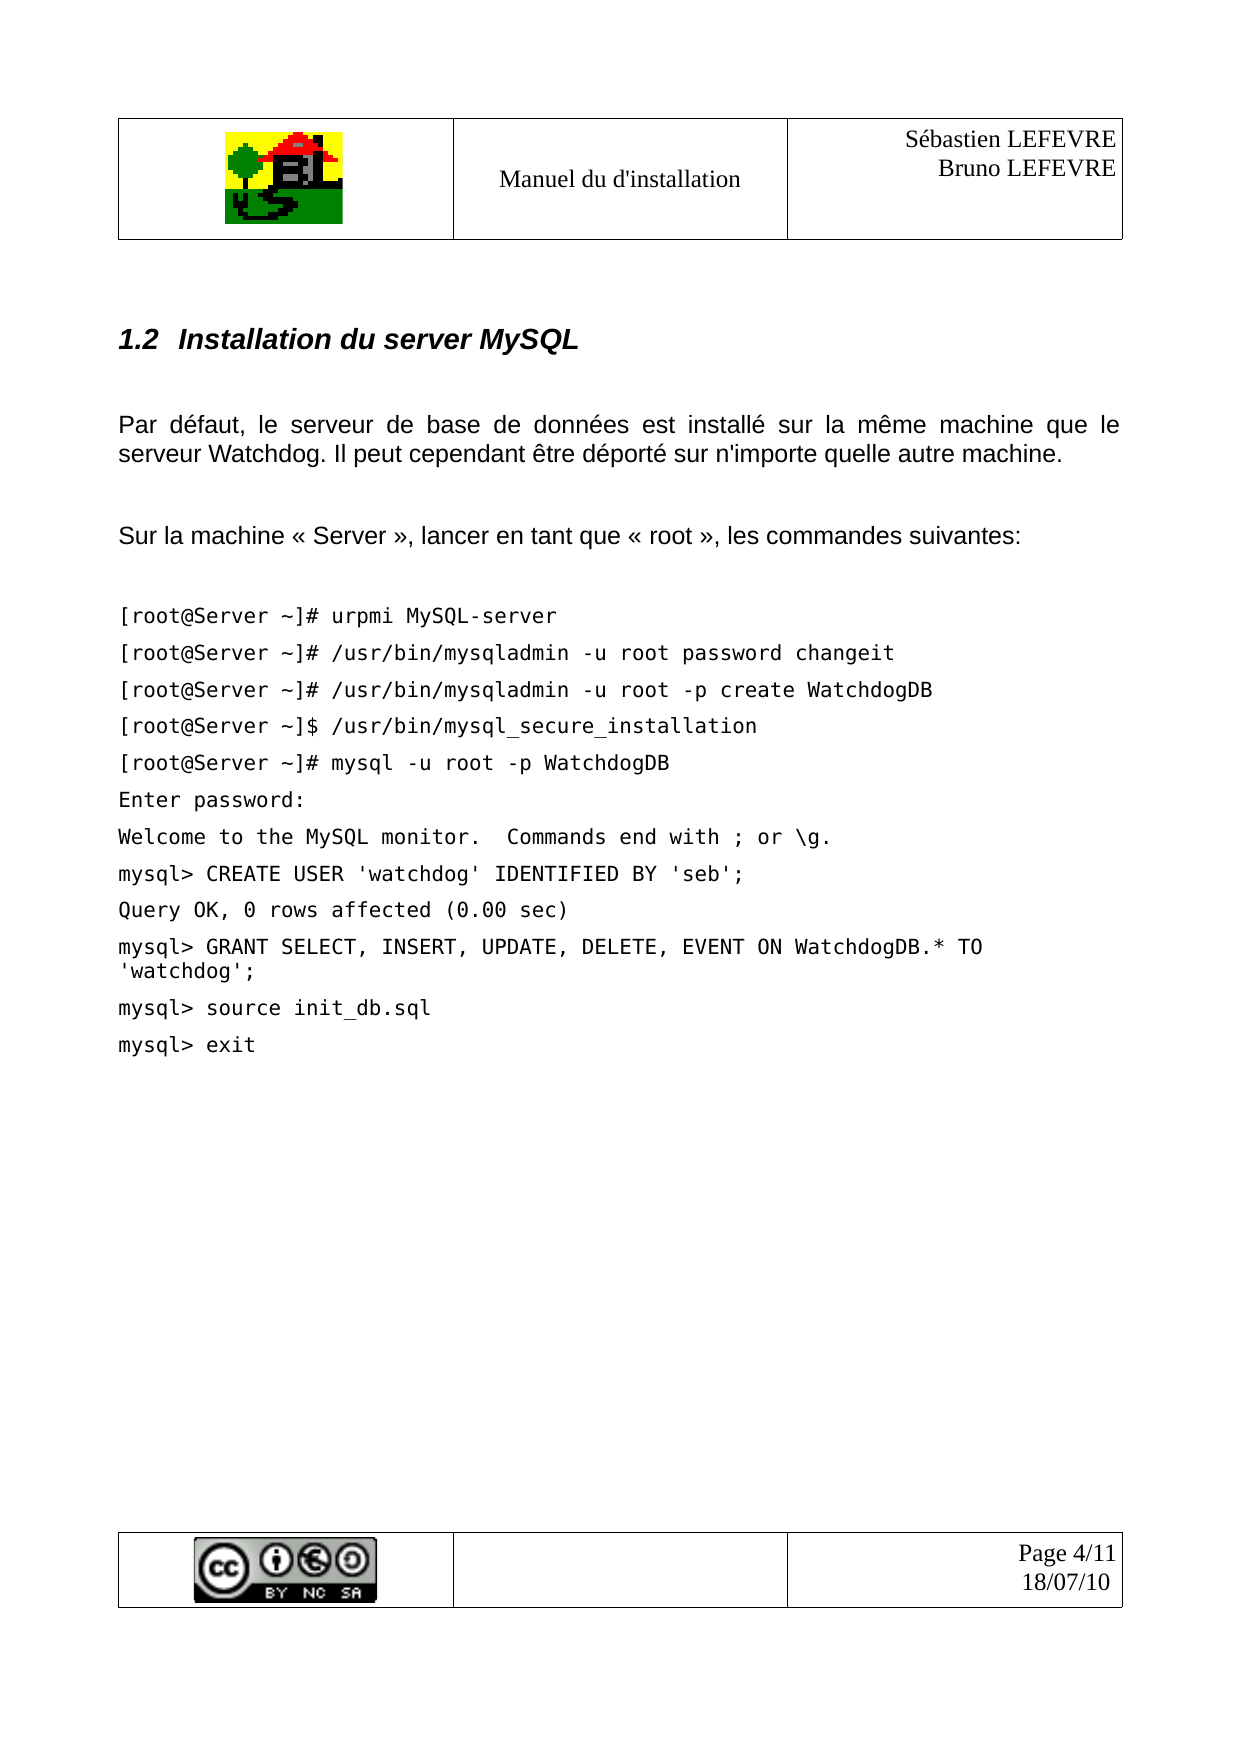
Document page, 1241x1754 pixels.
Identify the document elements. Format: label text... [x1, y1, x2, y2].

text Sur la machine « Server », lancer en tant que « root », les commandes suivantes: [118, 521, 1122, 550]
subtitle Installation du server MySQL [118, 322, 1122, 356]
text Welcome to the MySQL monitor. Commands end with ; or \g. [118, 825, 1122, 849]
picture [193, 1537, 378, 1603]
text Par défaut, le serveur de base de données est installé sur la même machine que le serveur Watchdog. Il peut cependant être déporté sur n'importe quelle autre machine. [118, 410, 1122, 468]
text [root@Server ~]# /usr/bin/mysqladmin -u root -p create WatchdogDB [118, 678, 1122, 702]
text mysql> GRANT SELECT, INSERT, UPDATE, DELETE, EVENT ON WatchdogDB.* TO 'watchdog'; [118, 935, 1122, 984]
text [root@Server ~]# urpmi MySQL-server [118, 604, 1122, 628]
text [root@Server ~]$ /usr/bin/mysql_secure_installation [118, 714, 1122, 739]
picture [225, 132, 343, 224]
text mysql> exit [118, 1033, 1122, 1057]
text mysql> source init_db.sql [118, 996, 1122, 1021]
text [root@Server ~]# mysql -u root -p WatchdogDB [118, 751, 1122, 776]
text Query OK, 0 rows affected (0.00 sec) [118, 898, 1122, 923]
text [root@Server ~]# /usr/bin/mysqladmin -u root password changeit [118, 641, 1122, 665]
text mysql> CREATE USER 'watchdog' IDENTIFIED BY 'seb'; [118, 862, 1122, 886]
text Enter password: [118, 788, 1122, 812]
